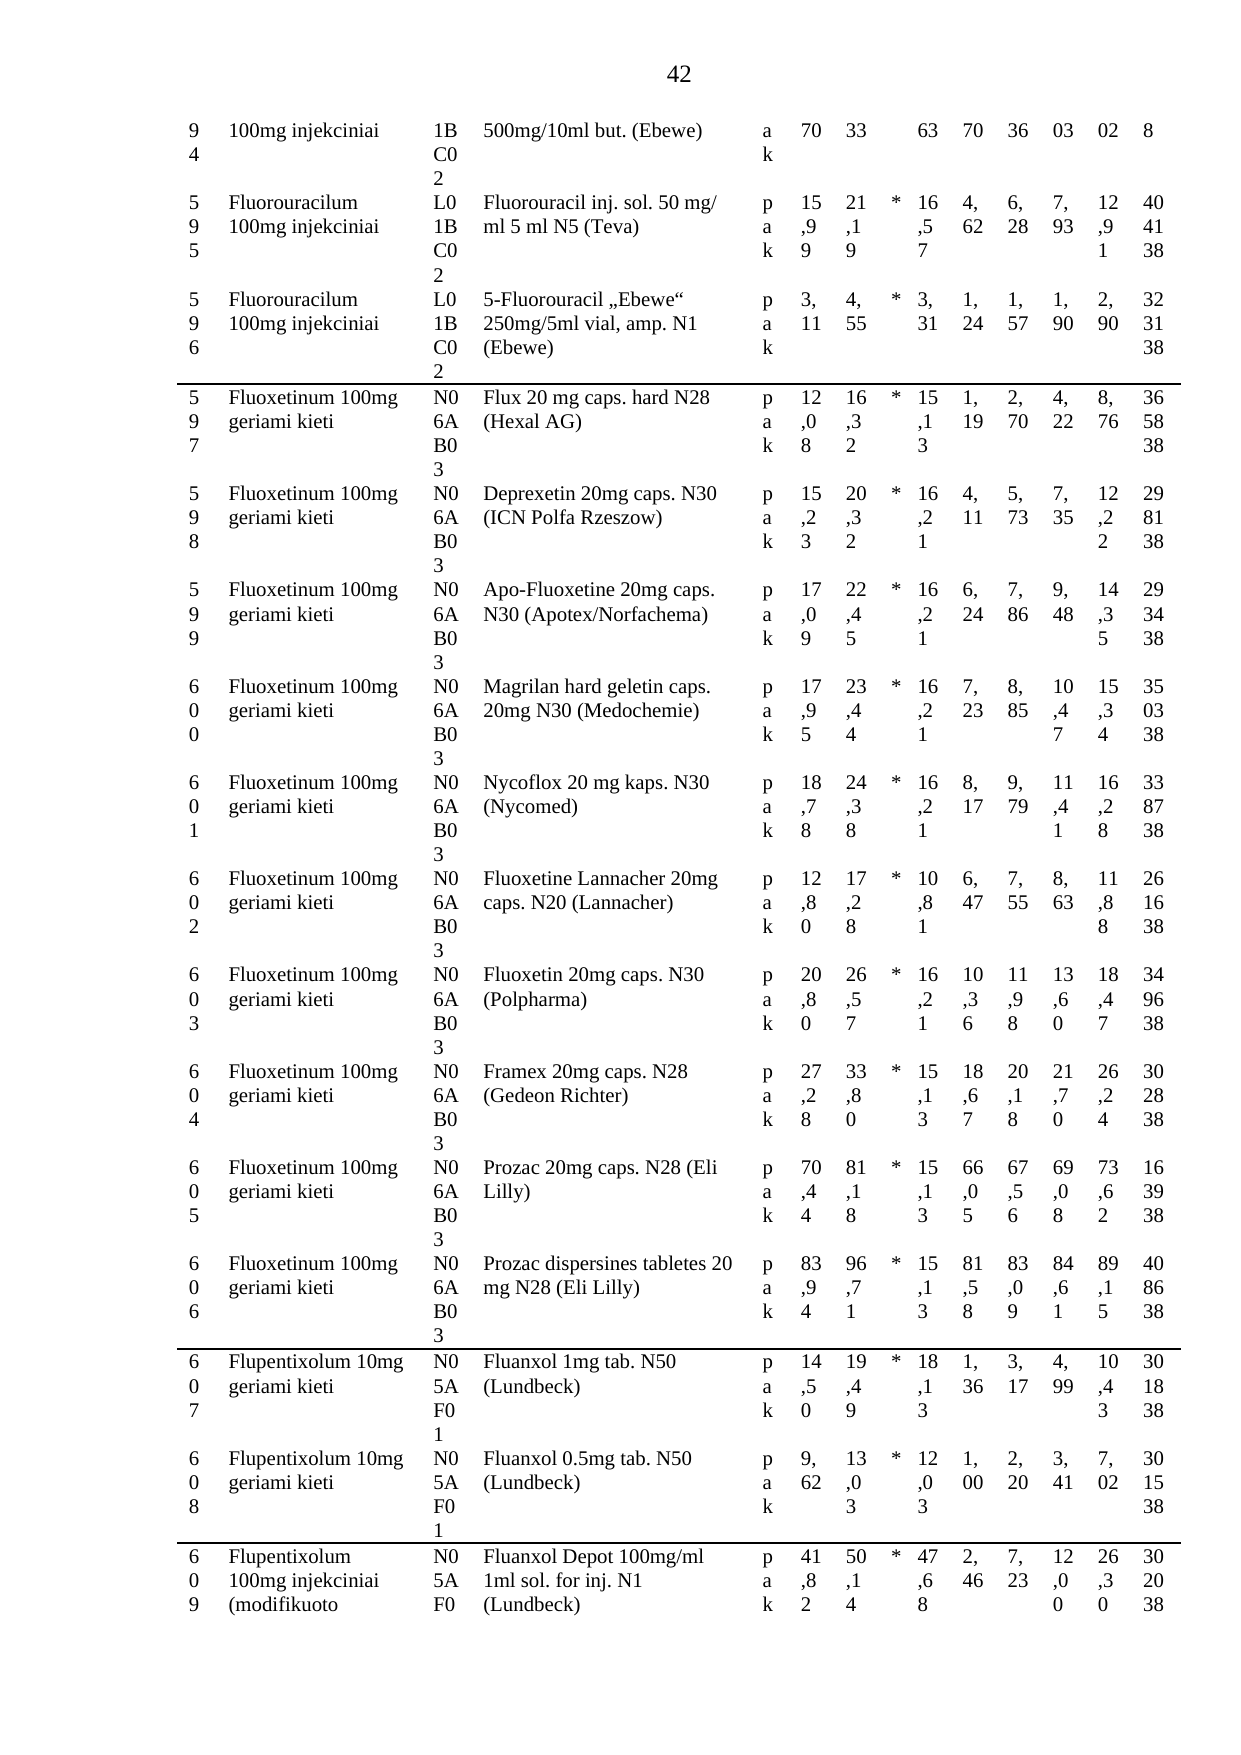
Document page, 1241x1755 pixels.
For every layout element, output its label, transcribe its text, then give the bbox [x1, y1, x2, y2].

table_cell Fluanxol 1mg tab. N50 (Lundbeck) [472, 1350, 751, 1446]
table_cell 302038 [1132, 1544, 1181, 1616]
table_cell 12,03 [906, 1446, 951, 1542]
table_cell pak [751, 674, 789, 770]
table_cell 3,41 [1041, 1446, 1086, 1542]
table_cell 12,80 [789, 866, 834, 962]
table_cell * [880, 385, 906, 481]
table_cell pak [751, 1446, 789, 1542]
table_cell 9,79 [996, 770, 1041, 866]
table_cell 21,70 [1041, 1059, 1086, 1155]
table_cell N06AB03 [422, 1251, 472, 1347]
table_cell 5,73 [996, 481, 1041, 577]
table_cell 15,23 [789, 481, 834, 577]
table_cell 7,55 [996, 866, 1041, 962]
table_cell 2,46 [951, 1544, 996, 1616]
table_cell 500mg/10ml but. (Ebewe) [472, 118, 751, 190]
table_cell 16,21 [906, 578, 951, 674]
table_cell 600 [177, 674, 217, 770]
table_cell 26,30 [1086, 1544, 1132, 1616]
table_cell 10,81 [906, 866, 951, 962]
table_cell 7,02 [1086, 1446, 1132, 1542]
table_cell 33 [834, 118, 879, 190]
table_cell 19,49 [834, 1350, 879, 1446]
table_cell 15,13 [906, 1059, 951, 1155]
table_cell Flupentixolum 10mg geriami kieti [217, 1350, 422, 1446]
table_cell pak [751, 385, 789, 481]
table_cell 83,94 [789, 1251, 834, 1347]
table_cell 10,47 [1041, 674, 1086, 770]
table_cell 6,47 [951, 866, 996, 962]
table_cell Fluoxetinum 100mg geriami kieti [217, 963, 422, 1059]
table_cell Fluoxetine Lannacher 20mg caps. N20 (Lannacher) [472, 866, 751, 962]
table_cell 11,88 [1086, 866, 1132, 962]
table_cell 41,82 [789, 1544, 834, 1616]
table_cell 22,45 [834, 578, 879, 674]
table_cell 63 [906, 118, 951, 190]
table_cell 16,28 [1086, 770, 1132, 866]
table_cell 3,31 [906, 287, 951, 383]
table_cell 2,70 [996, 385, 1041, 481]
table_cell 4,11 [951, 481, 996, 577]
table_cell 604 [177, 1059, 217, 1155]
table_cell 10,43 [1086, 1350, 1132, 1446]
table_cell 404138 [1132, 190, 1181, 287]
table_cell 16,57 [906, 190, 951, 287]
table_cell pak [751, 287, 789, 383]
table_cell Fluorouracil inj. sol. 50 mg/ ml 5 ml N5 (Teva) [472, 190, 751, 287]
table_cell 02 [1086, 118, 1132, 190]
table_cell 12,91 [1086, 190, 1132, 287]
table_cell 15,13 [906, 1251, 951, 1347]
table_cell 81,58 [951, 1251, 996, 1347]
table_cell 14,35 [1086, 578, 1132, 674]
table_cell 608 [177, 1446, 217, 1542]
table_cell 603 [177, 963, 217, 1059]
table_cell L01BC02 [422, 190, 472, 287]
table_cell 84,61 [1041, 1251, 1086, 1347]
table_cell pak [751, 1251, 789, 1347]
table_cell 4,55 [834, 287, 879, 383]
table_cell * [880, 770, 906, 866]
table_cell 18,47 [1086, 963, 1132, 1059]
table_cell 14,50 [789, 1350, 834, 1446]
table_cell 6,24 [951, 578, 996, 674]
table_cell N05AF01 [422, 1446, 472, 1542]
table_cell 595 [177, 190, 217, 287]
table_cell 17,28 [834, 866, 879, 962]
table_cell 16,32 [834, 385, 879, 481]
table_cell 15,13 [906, 385, 951, 481]
table_cell * [880, 578, 906, 674]
table_cell 349638 [1132, 963, 1181, 1059]
table_cell 66,05 [951, 1155, 996, 1251]
table_cell pak [751, 1350, 789, 1446]
table_cell 100mg injekciniai [217, 118, 422, 190]
table_cell 16,21 [906, 481, 951, 577]
table_cell pak [751, 578, 789, 674]
table_cell 15,13 [906, 1155, 951, 1251]
table_cell 6,28 [996, 190, 1041, 287]
table_cell 4,99 [1041, 1350, 1086, 1446]
table_cell 298138 [1132, 481, 1181, 577]
table_cell 8,17 [951, 770, 996, 866]
table_cell 20,18 [996, 1059, 1041, 1155]
table_cell Fluoxetinum 100mg geriami kieti [217, 578, 422, 674]
table_cell 36 [996, 118, 1041, 190]
table_cell 15,99 [789, 190, 834, 287]
table_cell Apo-Fluoxetine 20mg caps. N30 (Apotex/Norfachema) [472, 578, 751, 674]
table_cell 12,00 [1041, 1544, 1086, 1616]
table_cell [880, 118, 906, 190]
table_cell L01BC02 [422, 287, 472, 383]
table_cell 73,62 [1086, 1155, 1132, 1251]
table_cell Fluoxetinum 100mg geriami kieti [217, 481, 422, 577]
table_cell * [880, 963, 906, 1059]
table_cell N06AB03 [422, 481, 472, 577]
table_cell 261638 [1132, 866, 1181, 962]
table_cell 408638 [1132, 1251, 1181, 1347]
table_cell 607 [177, 1350, 217, 1446]
table_cell Fluoxetinum 100mg geriami kieti [217, 866, 422, 962]
table_cell Fluorouracilum 100mg injekciniai [217, 287, 422, 383]
table_cell N06AB03 [422, 578, 472, 674]
table_cell N06AB03 [422, 674, 472, 770]
table_cell 3,11 [789, 287, 834, 383]
table_cell 9,48 [1041, 578, 1086, 674]
table_cell pak [751, 770, 789, 866]
table_cell 8,63 [1041, 866, 1086, 962]
table_cell * [880, 1446, 906, 1542]
table_cell * [880, 866, 906, 962]
table_cell 338738 [1132, 770, 1181, 866]
table_cell 163938 [1132, 1155, 1181, 1251]
table_cell 1,90 [1041, 287, 1086, 383]
table_cell Framex 20mg caps. N28 (Gedeon Richter) [472, 1059, 751, 1155]
table_cell 26,24 [1086, 1059, 1132, 1155]
table_cell 17,09 [789, 578, 834, 674]
table_cell 47,68 [906, 1544, 951, 1616]
table_cell Fluorouracilum 100mg injekciniai [217, 190, 422, 287]
table_cell * [880, 1350, 906, 1446]
table_cell 18,67 [951, 1059, 996, 1155]
table_cell 23,44 [834, 674, 879, 770]
table_cell 7,93 [1041, 190, 1086, 287]
table_cell pak [751, 481, 789, 577]
table_cell 365838 [1132, 385, 1181, 481]
table_cell Prozac dispersines tabletes 20 mg N28 (Eli Lilly) [472, 1251, 751, 1347]
table_cell N05AF01 [422, 1350, 472, 1446]
table_cell ak [751, 118, 789, 190]
table_cell 81,18 [834, 1155, 879, 1251]
table_cell 8 [1132, 118, 1181, 190]
table_cell 27,28 [789, 1059, 834, 1155]
table_cell 20,80 [789, 963, 834, 1059]
table_cell 15,34 [1086, 674, 1132, 770]
table_cell 12,22 [1086, 481, 1132, 577]
table_cell 1,00 [951, 1446, 996, 1542]
table_cell 4,22 [1041, 385, 1086, 481]
table_cell Fluoxetin 20mg caps. N30 (Polpharma) [472, 963, 751, 1059]
table_cell 602 [177, 866, 217, 962]
table_cell Deprexetin 20mg caps. N30 (ICN Polfa Rzeszow) [472, 481, 751, 577]
table_cell 301538 [1132, 1446, 1181, 1542]
table_cell pak [751, 1059, 789, 1155]
table_cell 5-Fluorouracil „Ebewe“ 250mg/5ml vial, amp. N1 (Ebewe) [472, 287, 751, 383]
table_cell 7,23 [996, 1544, 1041, 1616]
table_cell Fluoxetinum 100mg geriami kieti [217, 385, 422, 481]
table_cell * [880, 1059, 906, 1155]
table_cell 26,57 [834, 963, 879, 1059]
table_cell 3,17 [996, 1350, 1041, 1446]
table_cell 8,85 [996, 674, 1041, 770]
table_cell 1,57 [996, 287, 1041, 383]
table_cell N06AB03 [422, 770, 472, 866]
table_cell 17,95 [789, 674, 834, 770]
table_cell 18,78 [789, 770, 834, 866]
table_cell 70 [951, 118, 996, 190]
table_cell pak [751, 963, 789, 1059]
table_cell Fluoxetinum 100mg geriami kieti [217, 1251, 422, 1347]
table_cell 599 [177, 578, 217, 674]
table_cell 609 [177, 1544, 217, 1616]
table_cell 16,21 [906, 674, 951, 770]
table_cell 8,76 [1086, 385, 1132, 481]
table_cell Fluoxetinum 100mg geriami kieti [217, 1155, 422, 1251]
table_cell 7,86 [996, 578, 1041, 674]
table_cell 20,32 [834, 481, 879, 577]
table_cell 301838 [1132, 1350, 1181, 1446]
table_cell N06AB03 [422, 1155, 472, 1251]
table_cell Flux 20 mg caps. hard N28 (Hexal AG) [472, 385, 751, 481]
table_cell * [880, 481, 906, 577]
table_cell 293438 [1132, 578, 1181, 674]
table_cell 69,08 [1041, 1155, 1086, 1251]
table_cell pak [751, 1155, 789, 1251]
table_cell 13,03 [834, 1446, 879, 1542]
table_cell 12,08 [789, 385, 834, 481]
table_cell Fluoxetinum 100mg geriami kieti [217, 674, 422, 770]
table_cell * [880, 190, 906, 287]
table_cell 1,19 [951, 385, 996, 481]
table_cell 94 [177, 118, 217, 190]
table_cell 18,13 [906, 1350, 951, 1446]
table_cell 601 [177, 770, 217, 866]
table_cell N06AB03 [422, 1059, 472, 1155]
table_cell 597 [177, 385, 217, 481]
table_cell 11,98 [996, 963, 1041, 1059]
table_cell 7,35 [1041, 481, 1086, 577]
table_cell * [880, 1155, 906, 1251]
table_cell 50,14 [834, 1544, 879, 1616]
table_cell 33,80 [834, 1059, 879, 1155]
table_cell 1,36 [951, 1350, 996, 1446]
table_cell * [880, 674, 906, 770]
table_cell 89,15 [1086, 1251, 1132, 1347]
table_cell N06AB03 [422, 963, 472, 1059]
table_cell Prozac 20mg caps. N28 (Eli Lilly) [472, 1155, 751, 1251]
table_cell pak [751, 1544, 789, 1616]
table_cell 323138 [1132, 287, 1181, 383]
table_cell 606 [177, 1251, 217, 1347]
table_cell 598 [177, 481, 217, 577]
table_cell 7,23 [951, 674, 996, 770]
table_cell * [880, 1251, 906, 1347]
table_cell N06AB03 [422, 385, 472, 481]
table_cell 21,19 [834, 190, 879, 287]
table_cell pak [751, 866, 789, 962]
table_cell * [880, 1544, 906, 1616]
table_cell 70 [789, 118, 834, 190]
table_cell 350338 [1132, 674, 1181, 770]
table_cell 10,36 [951, 963, 996, 1059]
table_cell 96,71 [834, 1251, 879, 1347]
table_cell 2,20 [996, 1446, 1041, 1542]
table_cell 13,60 [1041, 963, 1086, 1059]
table_cell pak [751, 190, 789, 287]
table_cell 596 [177, 287, 217, 383]
table_cell 1BC02 [422, 118, 472, 190]
table_cell 70,44 [789, 1155, 834, 1251]
table_cell 605 [177, 1155, 217, 1251]
table_cell 1,24 [951, 287, 996, 383]
table_cell * [880, 287, 906, 383]
table_cell Fluanxol Depot 100mg/ml 1ml sol. for inj. N1 (Lundbeck) [472, 1544, 751, 1616]
table_cell Fluoxetinum 100mg geriami kieti [217, 770, 422, 866]
table_cell 16,21 [906, 770, 951, 866]
table_cell 83,09 [996, 1251, 1041, 1347]
table_cell 24,38 [834, 770, 879, 866]
table_cell 2,90 [1086, 287, 1132, 383]
table_cell Magrilan hard geletin caps. 20mg N30 (Medochemie) [472, 674, 751, 770]
table_cell N05AF0 [422, 1544, 472, 1616]
table_cell 4,62 [951, 190, 996, 287]
table_cell Flupentixolum 100mg injekciniai (modifikuoto [217, 1544, 422, 1616]
table_cell 03 [1041, 118, 1086, 190]
table_cell Fluanxol 0.5mg tab. N50 (Lundbeck) [472, 1446, 751, 1542]
table_cell 16,21 [906, 963, 951, 1059]
table_cell 67,56 [996, 1155, 1041, 1251]
table_cell 11,41 [1041, 770, 1086, 866]
table_cell 9,62 [789, 1446, 834, 1542]
table_cell N06AB03 [422, 866, 472, 962]
table_cell 302838 [1132, 1059, 1181, 1155]
table_cell Flupentixolum 10mg geriami kieti [217, 1446, 422, 1542]
table_cell Fluoxetinum 100mg geriami kieti [217, 1059, 422, 1155]
table_cell Nycoflox 20 mg kaps. N30 (Nycomed) [472, 770, 751, 866]
